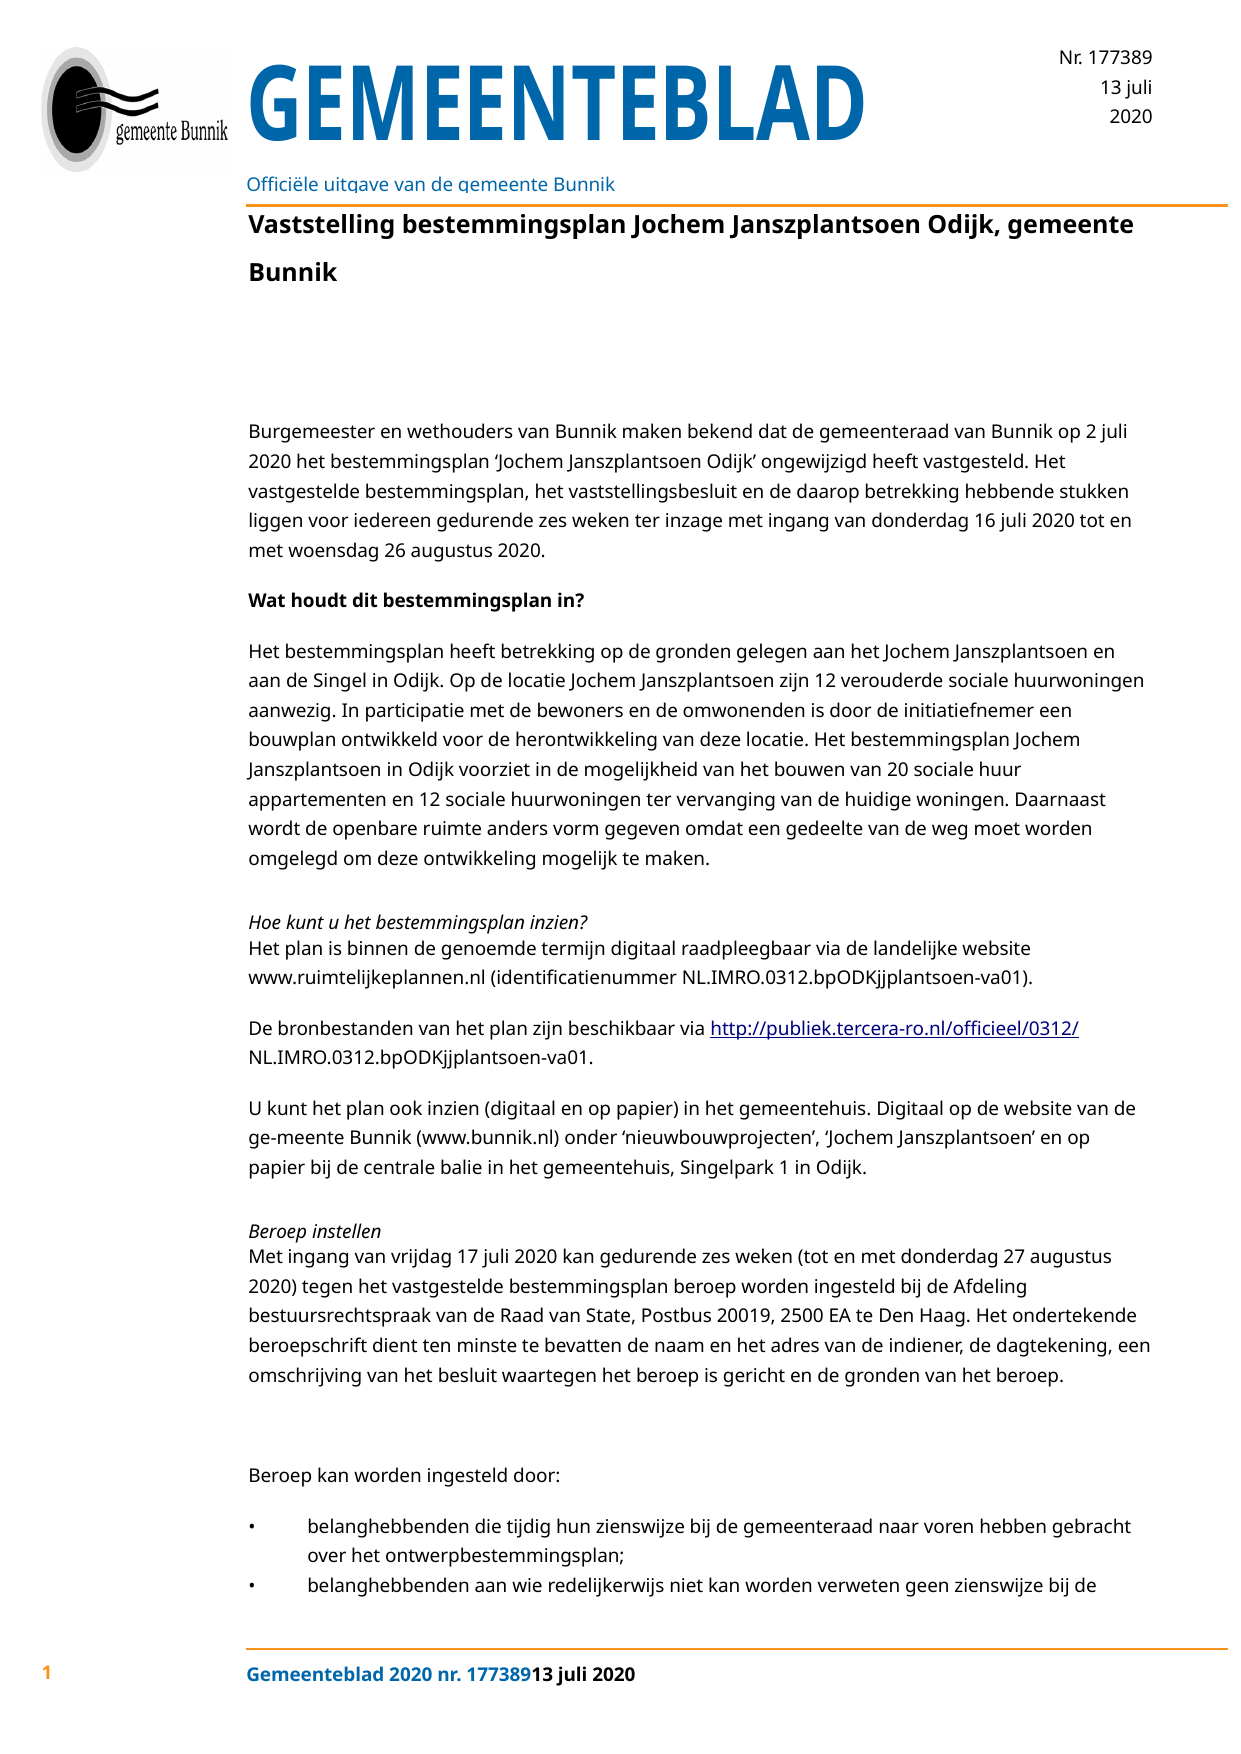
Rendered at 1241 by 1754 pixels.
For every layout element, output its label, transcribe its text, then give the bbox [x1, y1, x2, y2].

list belanghebbenden die tijdig hun zienswijze bij de gemeenteraad naar voren hebben gebracht over het ontwerpbestemmingsplan; [248, 1513, 1152, 1568]
text Met ingang van vrijdag 17 juli 2020 kan gedurende zes weken (tot en met donderdag 27 augustus 2020) tegen het vastgestelde bestemmingsplan beroep worden ingesteld bij de Afdeling bestuursrechtspraak van de Raad van State, Postbus 20019, 2500 EA te Den Haag. Het ondertekende beroepschrift dient ten minste te bevatten de naam en het adres van de indiener, de dagtekening, een omschrijving van het besluit waartegen het beroep is gericht en de gronden van het beroep. [248, 1243, 1152, 1388]
text Vaststelling bestemmingsplan Jochem Janszplantsoen Odijk, gemeente Bunnik [248, 207, 1152, 288]
text De bronbestanden van het plan zijn beschikbaar via http://publiek.tercera-ro.nl/officieel/0312/ NL.IMRO.0312.bpODKjjplantsoen-va01. [248, 1015, 1152, 1070]
list belanghebbenden aan wie redelijkerwijs niet kan worden verweten geen zienswijze bij de [248, 1572, 1152, 1598]
text U kunt het plan ook inzien (digitaal en op papier) in het gemeentehuis. Digitaal op de website van de ge-meente Bunnik (www.bunnik.nl) onder ‘nieuwbouwprojecten’, ‘Jochem Janszplantsoen’ en op papier bij de centrale balie in het gemeentehuis, Singelpark 1 in Odijk. [248, 1095, 1152, 1179]
text Beroep instellen [248, 1218, 1152, 1243]
text Het bestemmingsplan heeft betrekking op de gronden gelegen aan het Jochem Janszplantsoen en aan de Singel in Odijk. Op de locatie Jochem Janszplantsoen zijn 12 verouderde sociale huurwoningen aanwezig. In participatie met de bewoners en de omwonenden is door de initiatiefnemer een bouwplan ontwikkeld voor de herontwikkeling van deze locatie. Het bestemmingsplan Jochem Janszplantsoen in Odijk voorziet in de mogelijkheid van het bouwen van 20 sociale huur appartementen en 12 sociale huurwoningen ter vervanging van de huidige woningen. Daarnaast wordt de openbare ruimte anders vorm gegeven omdat een gedeelte van de weg moet worden omgelegd om deze ontwikkeling mogelijk te maken. [248, 638, 1152, 871]
text Het plan is binnen de genoemde termijn digitaal raadpleegbaar via de landelijke website www.ruimtelijkeplannen.nl (identificatienummer NL.IMRO.0312.bpODKjjplantsoen-va01). [248, 935, 1152, 990]
text Burgemeester en wethouders van Bunnik maken bekend dat de gemeenteraad van Bunnik op 2 juli 2020 het bestemmingsplan ‘Jochem Janszplantsoen Odijk’ ongewijzigd heeft vastgesteld. Het vastgestelde bestemmingsplan, het vaststellingsbesluit en de daarop betrekking hebbende stukken liggen voor iedereen gedurende zes weken ter inzage met ingang van donderdag 16 juli 2020 tot en met woensdag 26 augustus 2020. [248, 419, 1152, 563]
text Beroep kan worden ingesteld door: [248, 1463, 1152, 1488]
text Wat houdt dit bestemmingsplan in? [248, 587, 1152, 613]
text Hoe kunt u het bestemmingsplan inzien? [248, 909, 1152, 935]
picture [41, 47, 231, 172]
